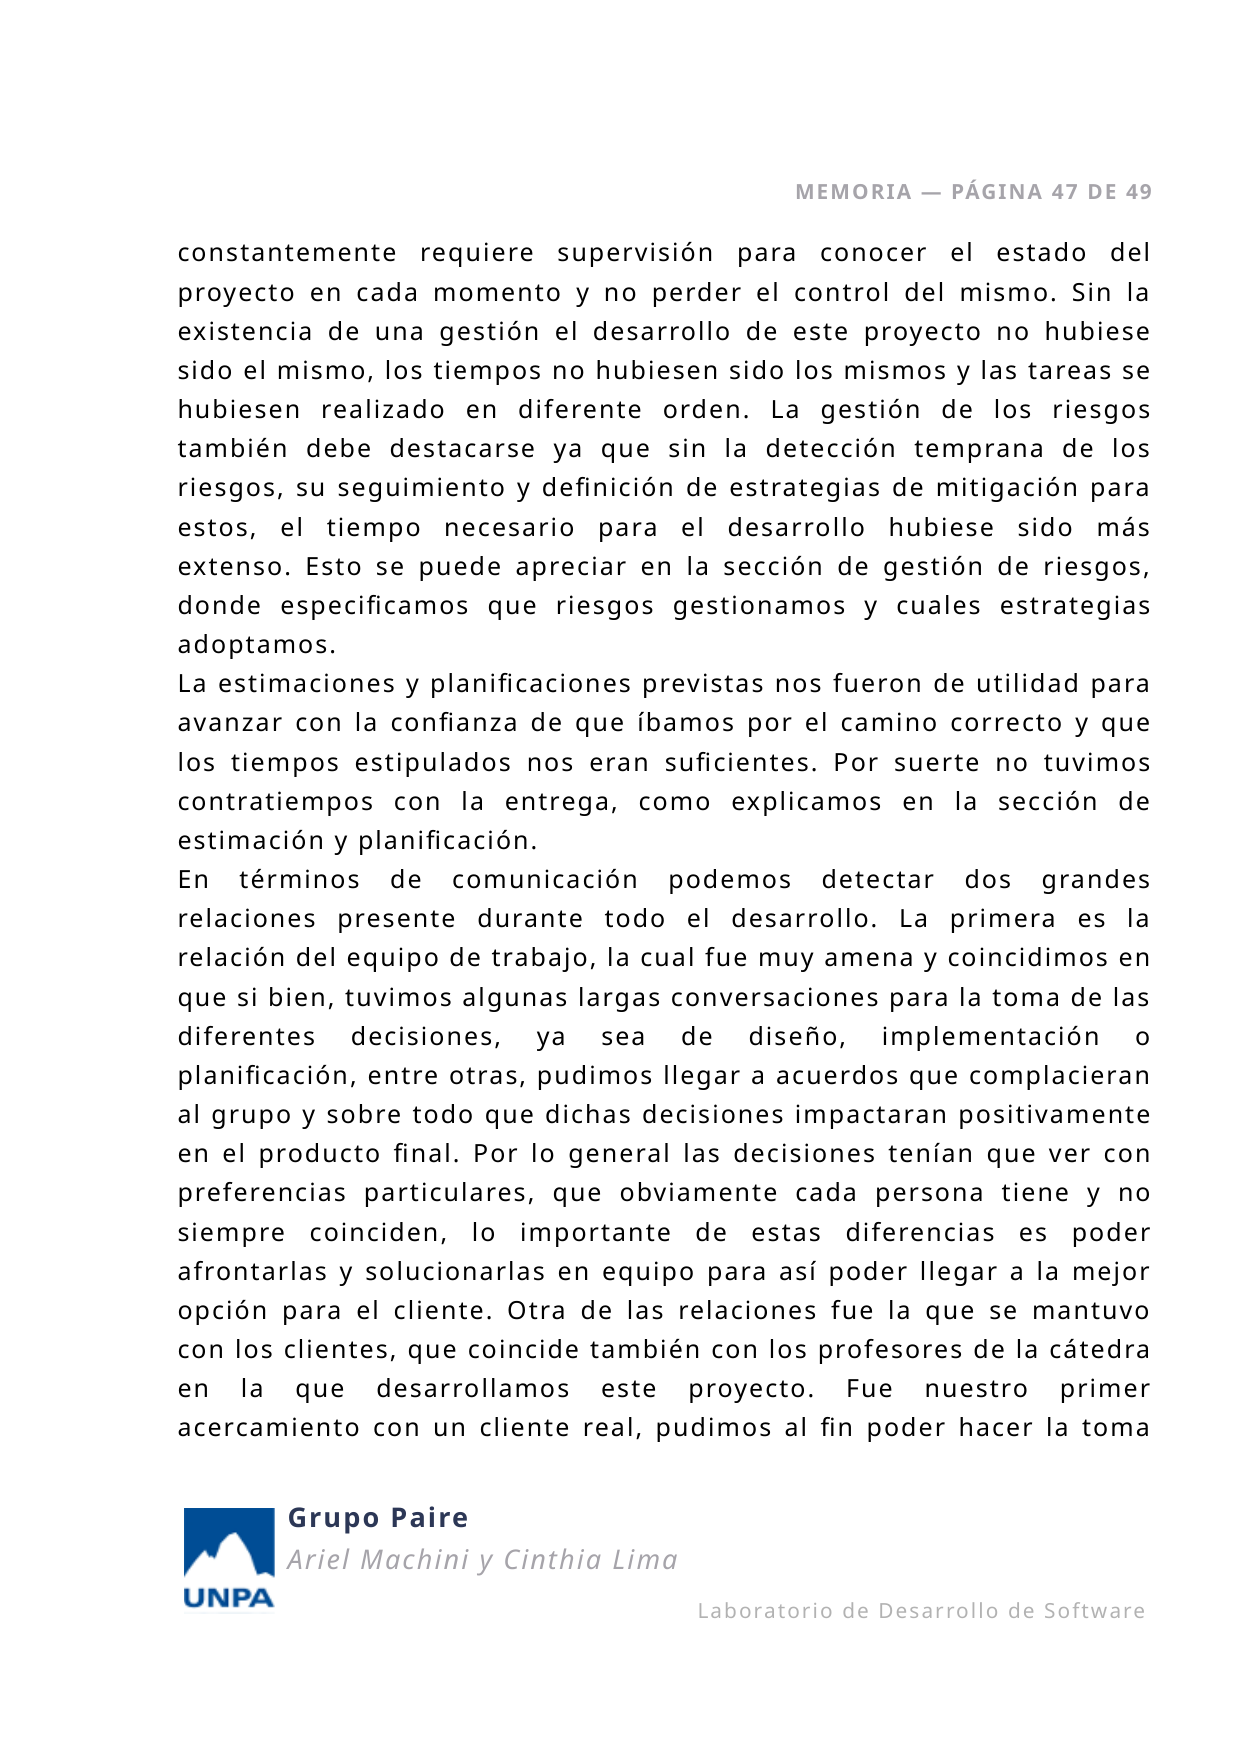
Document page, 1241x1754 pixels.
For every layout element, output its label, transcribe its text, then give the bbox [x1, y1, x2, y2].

text En términos de comunicación podemos detectar dos grandes relaciones presente durante todo el desarrollo. La primera es la relación del equipo de trabajo, la cual fue muy amena y coincidimos en que si bien, tuvimos algunas largas conversaciones para la toma de las diferentes decisiones, ya sea de diseño, implementación o planificación, entre otras, pudimos llegar a acuerdos que complacieran al grupo y sobre todo que dichas decisiones impactaran positivamente en el producto final. Por lo general las decisiones tenían que ver con preferencias particulares, que obviamente cada persona tiene y no siempre coinciden, lo importante de estas diferencias es poder afrontarlas y solucionarlas en equipo para así poder llegar a la mejor opción para el cliente. Otra de las relaciones fue la que se mantuvo con los clientes, que coincide también con los profesores de la cátedra en la que desarrollamos este proyecto. Fue nuestro primer acercamiento con un cliente real, pudimos al fin poder hacer la toma [177, 862, 1152, 1444]
text constantemente requiere supervisión para conocer el estado del proyecto en cada momento y no perder el control del mismo. Sin la existencia de una gestión el desarrollo de este proyecto no hubiese sido el mismo, los tiempos no hubiesen sido los mismos y las tareas se hubiesen realizado en diferente orden. La gestión de los riesgos también debe destacarse ya que sin la detección temprana de los riesgos, su seguimiento y definición de estrategias de mitigación para estos, el tiempo necesario para el desarrollo hubiese sido más extenso. Esto se puede apreciar en la sección de gestión de riesgos, donde especificamos que riesgos gestionamos y cuales estrategias adoptamos. [177, 235, 1152, 661]
text La estimaciones y planificaciones previstas nos fueron de utilidad para avanzar con la confianza de que íbamos por el camino correcto y que los tiempos estipulados nos eran suficientes. Por suerte no tuvimos contratiempos con la entrega, como explicamos en la sección de estimación y planificación. [177, 666, 1152, 857]
picture [184, 1508, 275, 1614]
